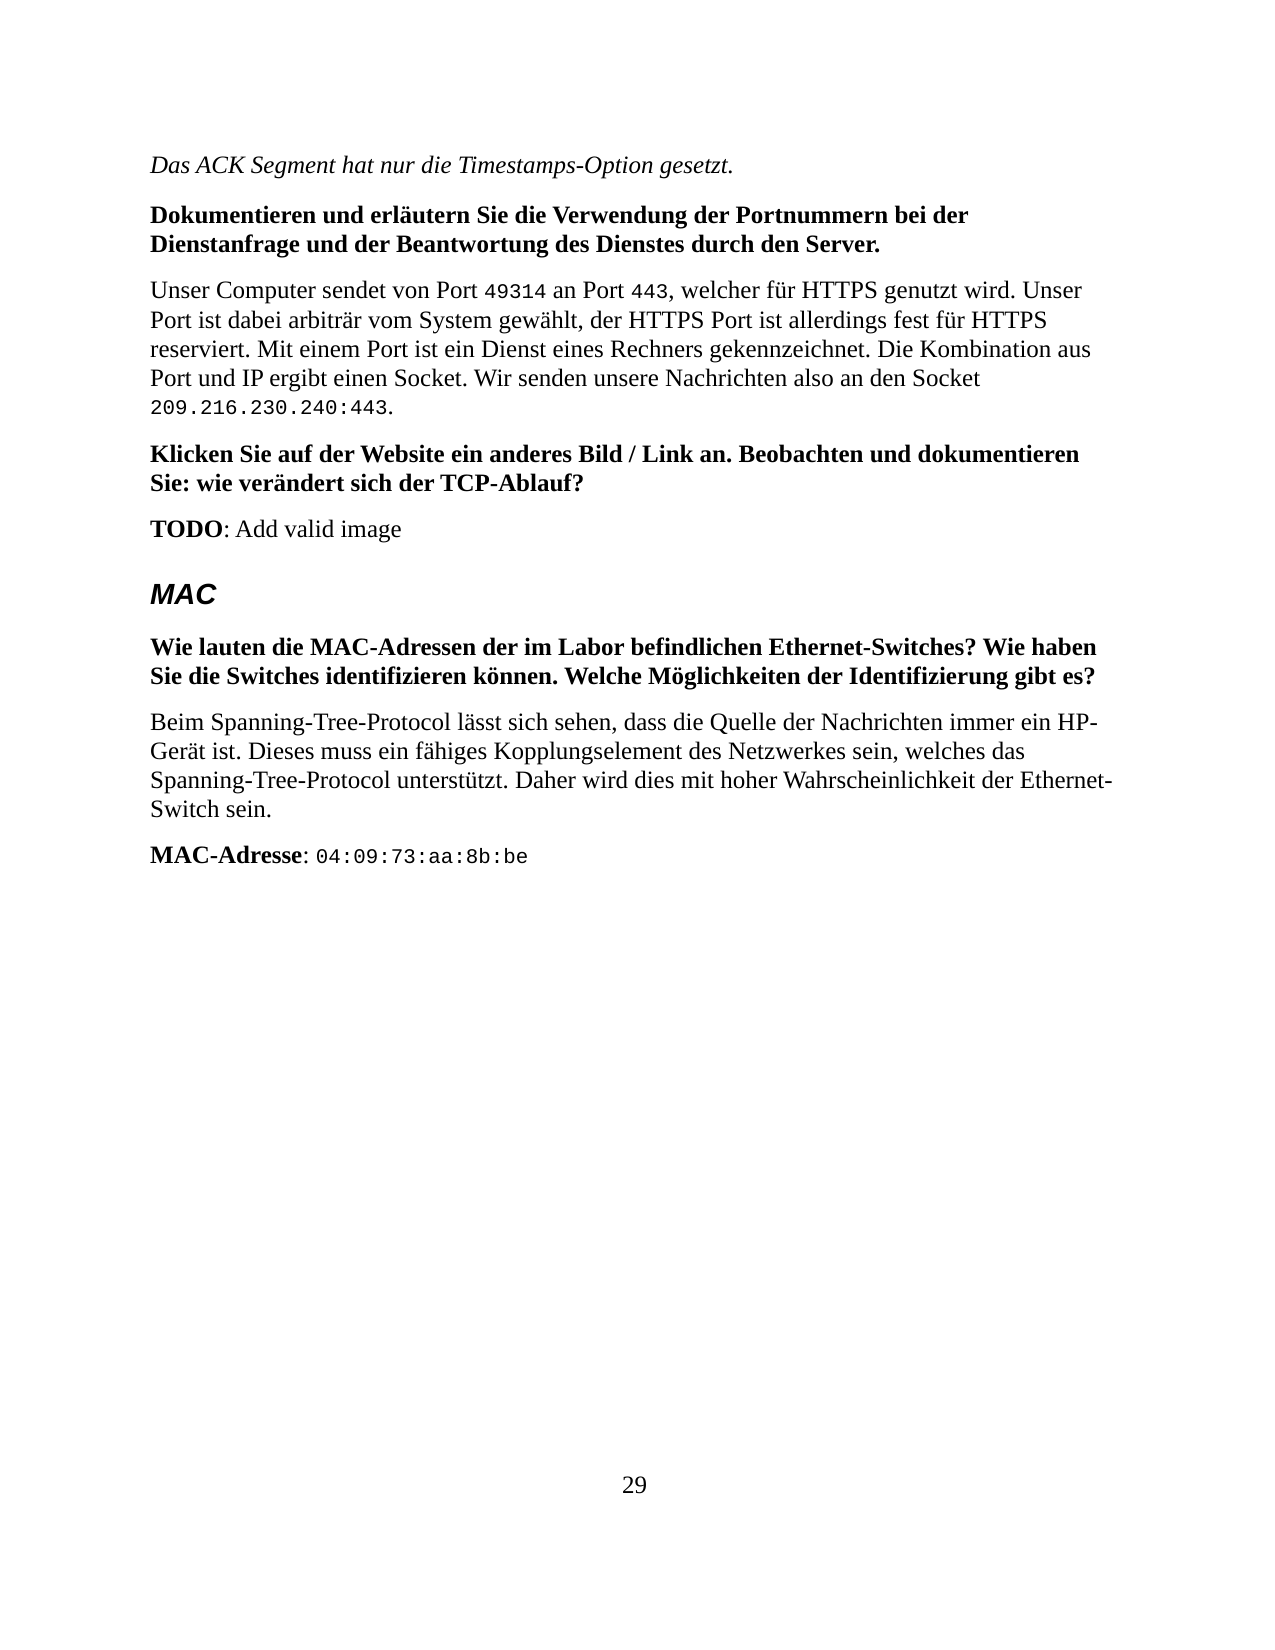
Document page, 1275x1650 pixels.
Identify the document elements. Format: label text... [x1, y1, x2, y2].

text Unser Computer sendet von Port 49314 an Port 443, welcher für HTTPS genutzt wird. Unser Port ist dabei arbiträr vom System gewählt, der HTTPS Port ist allerdings fest für HTTPS reserviert. Mit einem Port ist ein Dienst eines Rechners gekennzeichnet. Die Kombination aus Port und IP ergibt einen Socket. Wir senden unsere Nachrichten also an den Socket 209.216.230.240:443. [150, 276, 1125, 421]
text Das ACK Segment hat nur die Timestamps-Option gesetzt. [150, 150, 1125, 179]
text Dokumentieren und erläutern Sie die Verwendung der Portnummern bei der Dienstanfrage und der Beantwortung des Dienstes durch den Server. [150, 200, 1125, 258]
text Beim Spanning-Tree-Protocol lässt sich sehen, dass die Quelle der Nachrichten immer ein HP-Gerät ist. Dieses muss ein fähiges Kopplungselement des Netzwerkes sein, welches das Spanning-Tree-Protocol unterstützt. Daher wird dies mit hoher Wahrscheinlichkeit der Ethernet-Switch sein. [150, 707, 1125, 822]
text TODO: Add valid image [150, 514, 1125, 543]
subtitle MAC [150, 577, 1125, 611]
text MAC-Adresse: 04:09:73:aa:8b:be [150, 840, 1125, 870]
text Wie lauten die MAC-Adressen der im Labor befindlichen Ethernet-Switches? Wie haben Sie die Switches identifizieren können. Welche Möglichkeiten der Identifizierung gibt es? [150, 632, 1125, 689]
text Klicken Sie auf der Website ein anderes Bild / Link an. Beobachten und dokumentieren Sie: wie verändert sich der TCP-Ablauf? [150, 439, 1125, 496]
